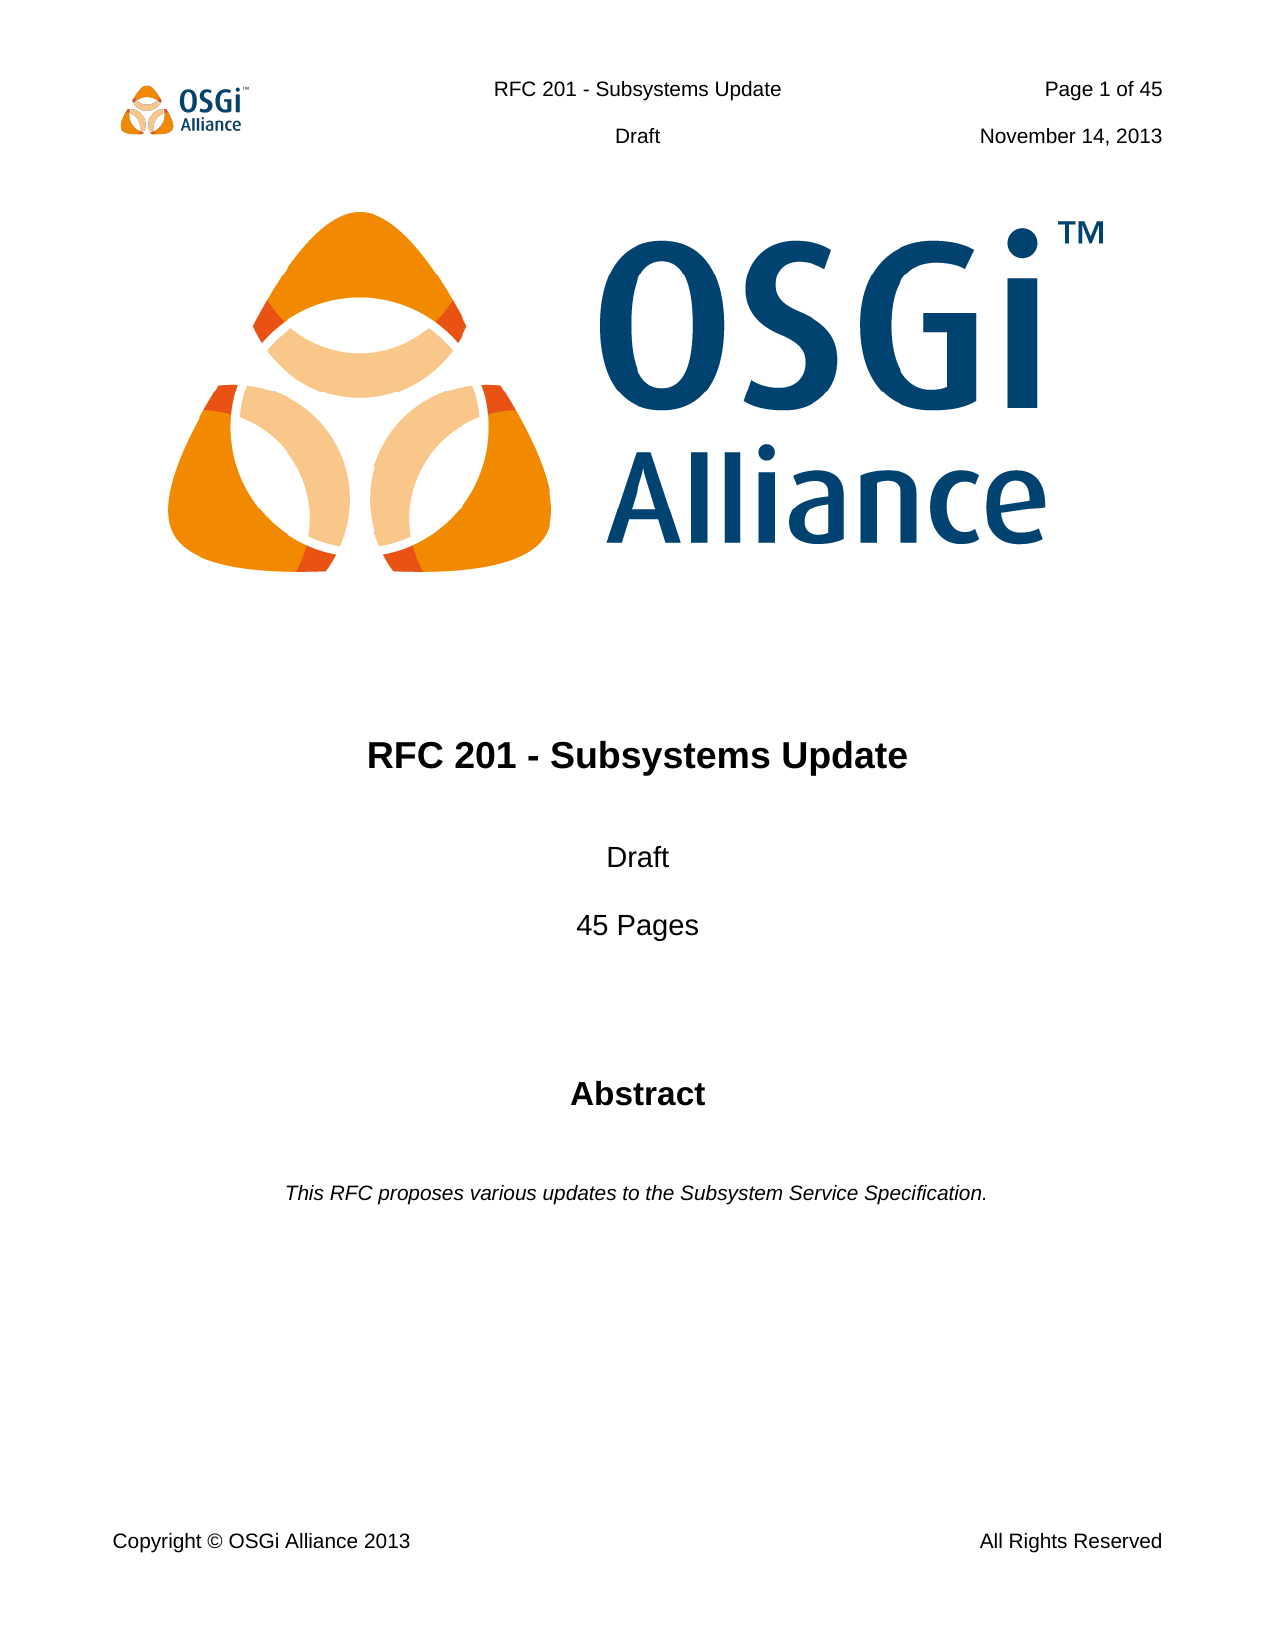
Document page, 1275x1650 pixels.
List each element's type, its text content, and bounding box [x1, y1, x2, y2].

text Abstract [112, 1074, 1162, 1112]
picture [113, 78, 257, 142]
title Draft 45 Pages [112, 841, 1162, 941]
text This RFC proposes various updates to the Subsystem Service Specification. [112, 1181, 1162, 1205]
picture [112, 158, 1163, 626]
title RFC 201 - Subsystems Update [112, 733, 1162, 776]
